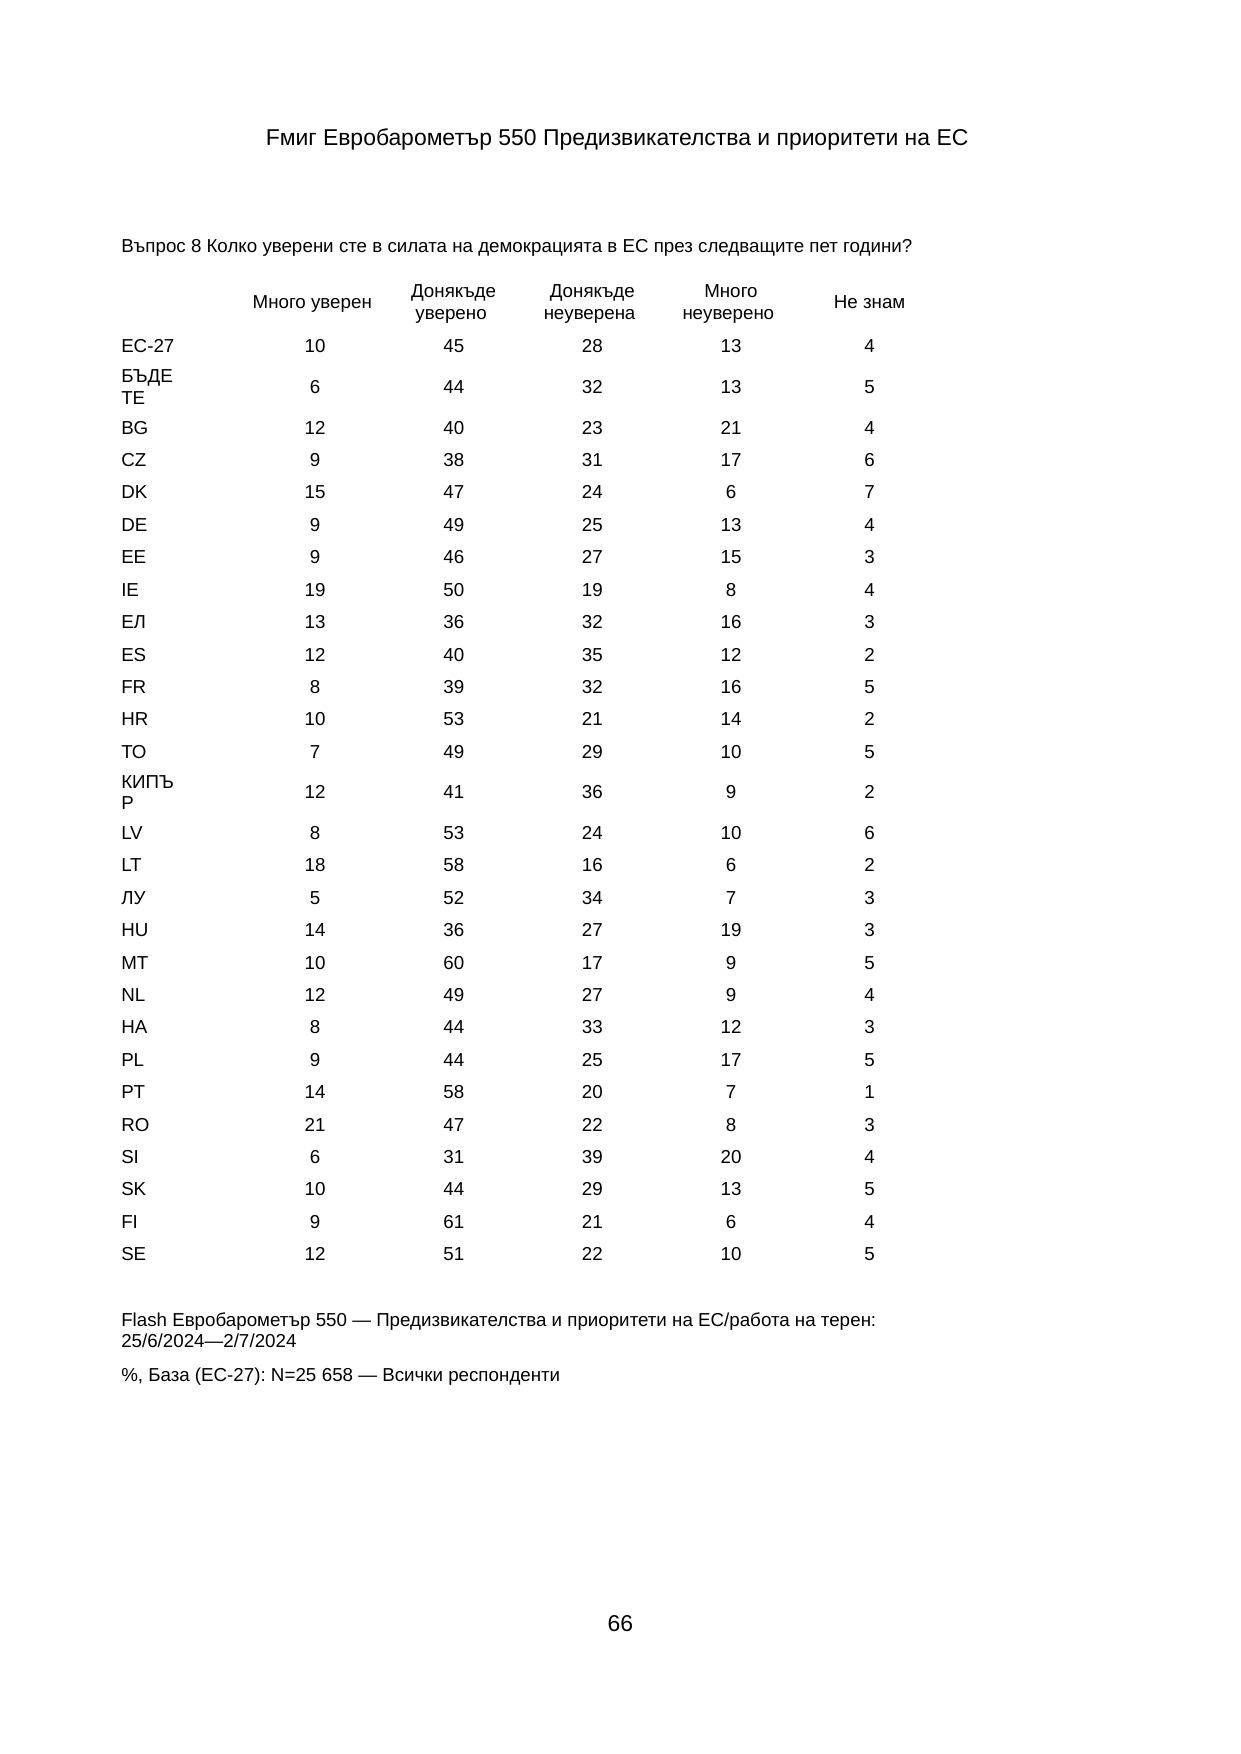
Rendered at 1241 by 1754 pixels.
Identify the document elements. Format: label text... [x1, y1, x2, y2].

table_cell 19 [523, 573, 661, 606]
table_cell 27 [523, 979, 661, 1011]
table_cell 3 [800, 541, 939, 573]
table_cell 8 [661, 1108, 800, 1140]
table_cell 27 [523, 541, 661, 573]
table_cell 53 [384, 703, 523, 735]
table_cell 12 [245, 979, 384, 1011]
table_cell 32 [523, 670, 661, 703]
table_cell PT [118, 1076, 182, 1108]
table_cell 12 [661, 638, 800, 670]
table_cell 49 [384, 979, 523, 1011]
table_cell CZ [118, 444, 182, 476]
table_cell 13 [661, 508, 800, 541]
table_cell 7 [245, 735, 384, 767]
table_cell 14 [245, 1076, 384, 1108]
table_cell 53 [384, 816, 523, 849]
table_cell [182, 1140, 245, 1173]
table_cell 6 [245, 1140, 384, 1173]
table_cell 1 [800, 1076, 939, 1108]
table_cell КИПЪР [118, 768, 182, 816]
table_cell 44 [384, 362, 523, 411]
table_cell %, База (ЕС-27): N=25 658 — Всички респонденти [118, 1358, 939, 1391]
table_cell 5 [800, 362, 939, 411]
table_header Въпрос 8 Колко уверени сте в силата на демокрацията в ЕС през следващите пет години? [118, 218, 939, 274]
table_cell BG [118, 411, 182, 443]
table_cell 16 [523, 849, 661, 881]
table_cell 17 [523, 946, 661, 978]
table_cell [800, 1270, 939, 1302]
table_cell Flash Евробарометър 550 — Предизвикателства и приоритети на ЕС/работа на терен: 25/6/2024—2/7/2024 [118, 1303, 939, 1358]
table_cell 2 [800, 703, 939, 735]
table_cell 3 [800, 881, 939, 914]
table_cell 10 [245, 946, 384, 978]
table_cell SK [118, 1173, 182, 1205]
table_cell SI [118, 1140, 182, 1173]
table_cell 6 [800, 816, 939, 849]
table_cell 39 [523, 1140, 661, 1173]
table_cell [182, 274, 245, 330]
table_cell 3 [800, 914, 939, 946]
table_cell [118, 1270, 182, 1302]
table_cell 10 [245, 1173, 384, 1205]
table_cell 31 [384, 1140, 523, 1173]
table_cell 8 [661, 573, 800, 606]
table_cell 5 [800, 670, 939, 703]
table_cell [182, 1043, 245, 1076]
table_cell 31 [523, 444, 661, 476]
table_cell [182, 670, 245, 703]
table_cell 22 [523, 1238, 661, 1270]
table_cell DK [118, 476, 182, 508]
table_cell 10 [245, 703, 384, 735]
table_cell 12 [245, 1238, 384, 1270]
table_cell 10 [661, 816, 800, 849]
table_cell 7 [661, 881, 800, 914]
table_cell 46 [384, 541, 523, 573]
table_cell [182, 703, 245, 735]
table_cell 36 [384, 606, 523, 638]
table_cell [182, 735, 245, 767]
table_cell 33 [523, 1011, 661, 1043]
table_cell [182, 1108, 245, 1140]
table_cell [182, 573, 245, 606]
table_cell 34 [523, 881, 661, 914]
table_cell 9 [245, 1043, 384, 1076]
table_cell 9 [245, 508, 384, 541]
table_cell ES [118, 638, 182, 670]
table_cell 16 [661, 670, 800, 703]
table_cell [182, 881, 245, 914]
table_cell 58 [384, 849, 523, 881]
table_cell [182, 1205, 245, 1238]
table_cell 15 [245, 476, 384, 508]
table_cell 7 [800, 476, 939, 508]
table_cell 20 [523, 1076, 661, 1108]
table_cell EE [118, 541, 182, 573]
table_cell 32 [523, 362, 661, 411]
table_cell 7 [661, 1076, 800, 1108]
table_cell 27 [523, 914, 661, 946]
table_cell 13 [245, 606, 384, 638]
table_cell 44 [384, 1011, 523, 1043]
table_cell 6 [661, 1205, 800, 1238]
table_cell [182, 330, 245, 362]
table_cell 12 [245, 638, 384, 670]
table_cell 5 [800, 1173, 939, 1205]
table_cell [182, 914, 245, 946]
table_cell 39 [384, 670, 523, 703]
table_cell 5 [800, 735, 939, 767]
table_cell 24 [523, 476, 661, 508]
table_cell ЛУ [118, 881, 182, 914]
table_cell 2 [800, 849, 939, 881]
table_cell 14 [245, 914, 384, 946]
table_cell 21 [523, 1205, 661, 1238]
table_cell 44 [384, 1173, 523, 1205]
table_cell 13 [661, 362, 800, 411]
table_cell 12 [245, 411, 384, 443]
table_cell 32 [523, 606, 661, 638]
table_cell 35 [523, 638, 661, 670]
table_cell 13 [661, 1173, 800, 1205]
table_cell [182, 411, 245, 443]
table_cell 21 [245, 1108, 384, 1140]
table_cell [182, 638, 245, 670]
table_cell 6 [800, 444, 939, 476]
table_cell 6 [245, 362, 384, 411]
table_cell 3 [800, 1108, 939, 1140]
table_cell 6 [661, 476, 800, 508]
table_cell Не знам [800, 274, 939, 330]
table_cell 2 [800, 638, 939, 670]
table_cell 17 [661, 444, 800, 476]
table_cell [182, 946, 245, 978]
table_cell 9 [245, 541, 384, 573]
table_cell 14 [661, 703, 800, 735]
table_cell 41 [384, 768, 523, 816]
table_cell [182, 1270, 245, 1302]
table_cell [523, 1270, 661, 1302]
table_cell 3 [800, 606, 939, 638]
table_cell ТО [118, 735, 182, 767]
table_cell 17 [661, 1043, 800, 1076]
table_cell IE [118, 573, 182, 606]
table_cell 9 [245, 1205, 384, 1238]
table_cell [182, 606, 245, 638]
table_cell 49 [384, 735, 523, 767]
table_cell [182, 1011, 245, 1043]
table_cell SE [118, 1238, 182, 1270]
table_cell НА [118, 1011, 182, 1043]
table_cell 10 [245, 330, 384, 362]
table_cell [182, 849, 245, 881]
table_cell 29 [523, 735, 661, 767]
table_cell 13 [661, 330, 800, 362]
table_cell 8 [245, 670, 384, 703]
table_cell [182, 1173, 245, 1205]
table_cell 8 [245, 1011, 384, 1043]
table_cell 60 [384, 946, 523, 978]
table_cell [661, 1270, 800, 1302]
table_cell 4 [800, 508, 939, 541]
table_cell 47 [384, 1108, 523, 1140]
table_cell 19 [245, 573, 384, 606]
table_cell 4 [800, 330, 939, 362]
table_cell [182, 768, 245, 816]
table_cell Много уверен [245, 274, 384, 330]
table_cell [182, 362, 245, 411]
table_cell RO [118, 1108, 182, 1140]
table_cell [182, 541, 245, 573]
table_cell PL [118, 1043, 182, 1076]
table_cell 52 [384, 881, 523, 914]
table_cell 12 [245, 768, 384, 816]
table_cell Много неуверено [661, 274, 800, 330]
table_cell 4 [800, 979, 939, 1011]
table_cell 9 [245, 444, 384, 476]
table_cell ЕС-27 [118, 330, 182, 362]
table_cell 25 [523, 1043, 661, 1076]
table_cell 40 [384, 638, 523, 670]
table_cell 15 [661, 541, 800, 573]
table_cell LV [118, 816, 182, 849]
table_cell 50 [384, 573, 523, 606]
table_cell 23 [523, 411, 661, 443]
table_cell 5 [245, 881, 384, 914]
table_cell 4 [800, 573, 939, 606]
table_cell 49 [384, 508, 523, 541]
table_cell DE [118, 508, 182, 541]
table_cell [182, 476, 245, 508]
table_cell [182, 1238, 245, 1270]
table_cell 47 [384, 476, 523, 508]
table_cell [384, 1270, 523, 1302]
table_cell 9 [661, 946, 800, 978]
table_cell MT [118, 946, 182, 978]
table_cell 10 [661, 735, 800, 767]
table_cell 12 [661, 1011, 800, 1043]
table_cell 2 [800, 768, 939, 816]
table_cell 21 [523, 703, 661, 735]
table_cell 44 [384, 1043, 523, 1076]
table_cell ЕЛ [118, 606, 182, 638]
table_cell 22 [523, 1108, 661, 1140]
table_cell 5 [800, 946, 939, 978]
table_cell 8 [245, 816, 384, 849]
table_cell 20 [661, 1140, 800, 1173]
table_cell 28 [523, 330, 661, 362]
table_cell HU [118, 914, 182, 946]
table_cell 45 [384, 330, 523, 362]
table_cell Донякъде уверено [384, 274, 523, 330]
table_cell [118, 274, 182, 330]
table_cell 4 [800, 1140, 939, 1173]
table_cell 5 [800, 1238, 939, 1270]
table_cell 6 [661, 849, 800, 881]
table_cell FR [118, 670, 182, 703]
table_cell 3 [800, 1011, 939, 1043]
table_cell 9 [661, 768, 800, 816]
table_cell БЪДЕТЕ [118, 362, 182, 411]
table_cell [182, 508, 245, 541]
table_cell Донякъде неуверена [523, 274, 661, 330]
table_cell 24 [523, 816, 661, 849]
table_cell [182, 444, 245, 476]
table_cell [182, 1076, 245, 1108]
table_cell 25 [523, 508, 661, 541]
table_cell 36 [384, 914, 523, 946]
table_cell 51 [384, 1238, 523, 1270]
table_cell 36 [523, 768, 661, 816]
table_cell 40 [384, 411, 523, 443]
table_cell FI [118, 1205, 182, 1238]
table_cell HR [118, 703, 182, 735]
table_cell [182, 979, 245, 1011]
table_cell 9 [661, 979, 800, 1011]
table_cell 21 [661, 411, 800, 443]
table_cell 4 [800, 411, 939, 443]
table_cell 29 [523, 1173, 661, 1205]
table_cell 10 [661, 1238, 800, 1270]
table_cell 38 [384, 444, 523, 476]
table_cell 4 [800, 1205, 939, 1238]
table_cell [182, 816, 245, 849]
table_cell 18 [245, 849, 384, 881]
table_cell 19 [661, 914, 800, 946]
table_cell [245, 1270, 384, 1302]
table_cell 58 [384, 1076, 523, 1108]
table_cell NL [118, 979, 182, 1011]
table_cell 61 [384, 1205, 523, 1238]
table_cell 16 [661, 606, 800, 638]
table_cell 5 [800, 1043, 939, 1076]
table_cell LT [118, 849, 182, 881]
